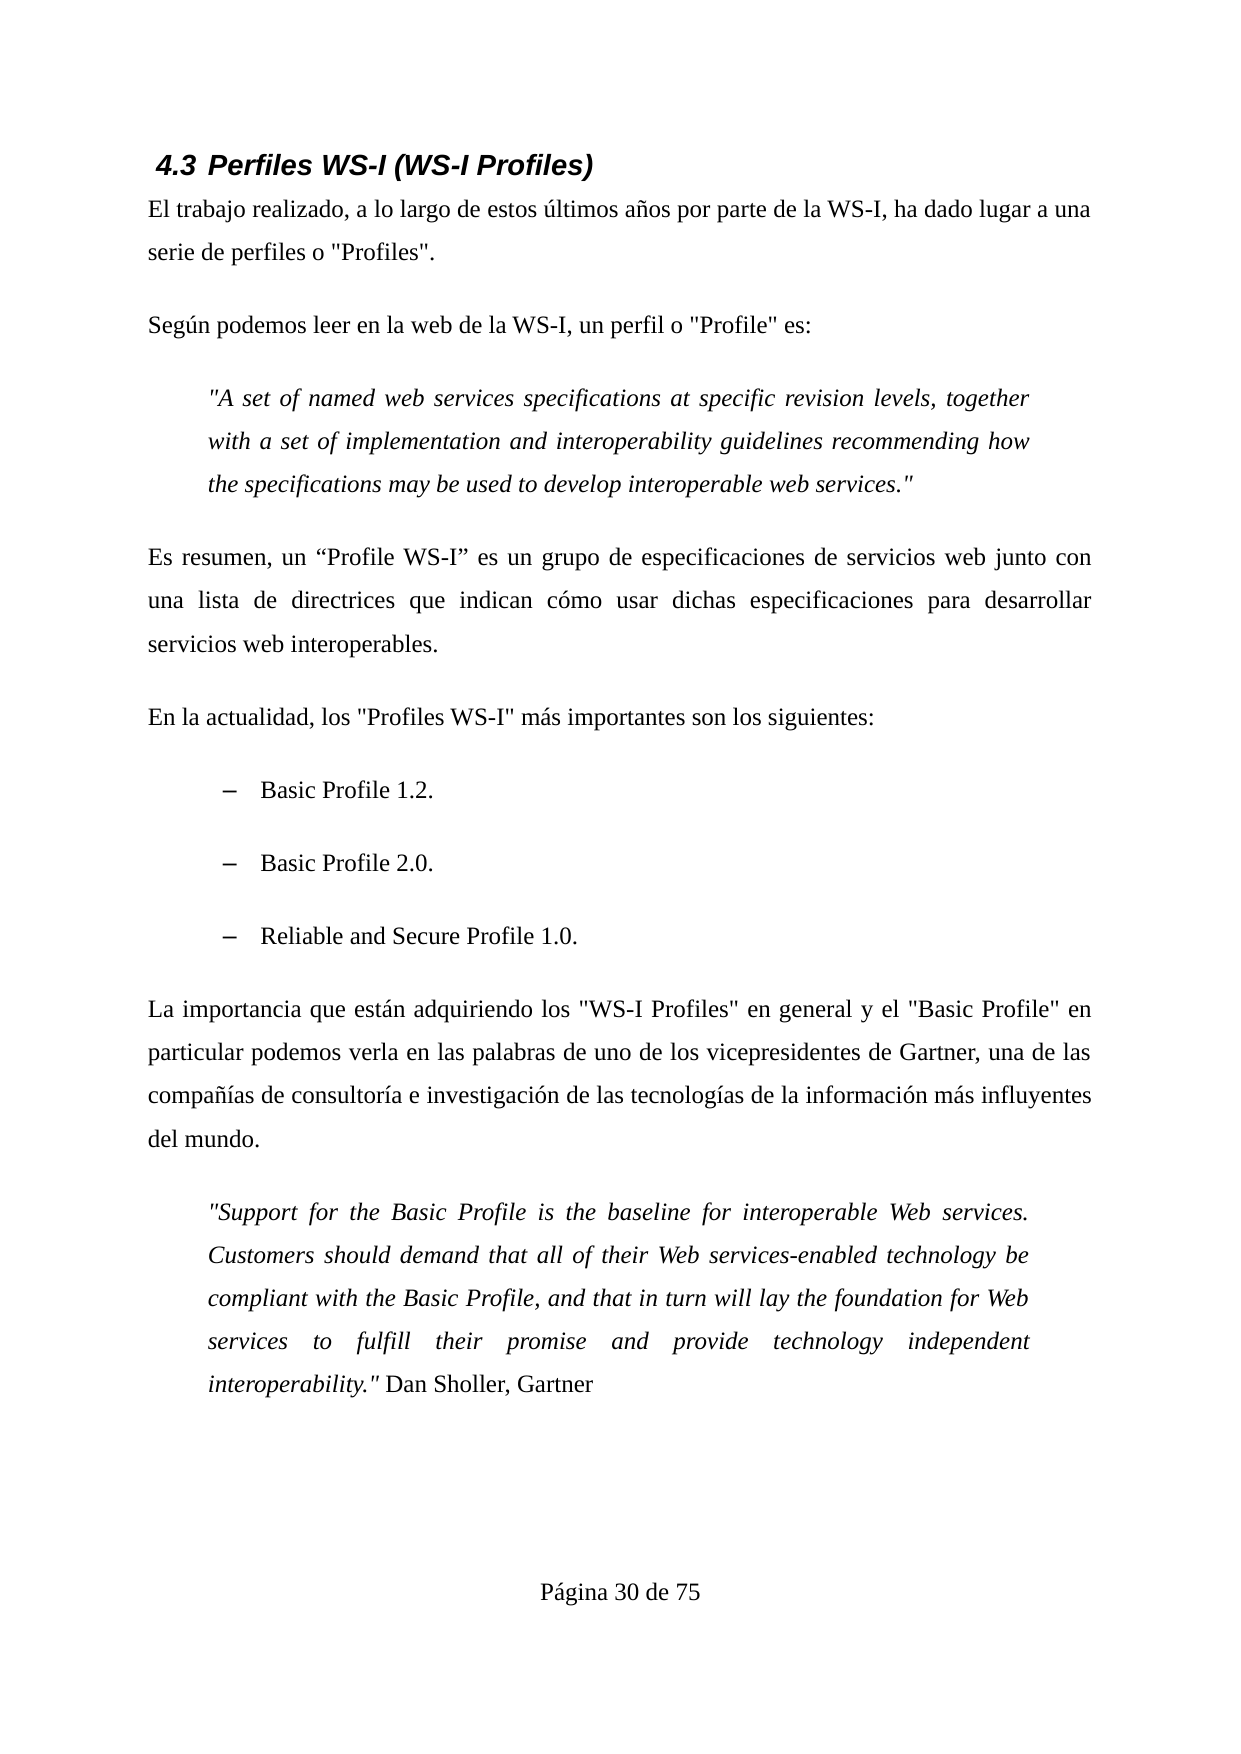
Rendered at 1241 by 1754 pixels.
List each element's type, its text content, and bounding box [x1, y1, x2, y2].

text Según podemos leer en la web de la WS-I, un perfil o "Profile" es: [148, 310, 1093, 339]
list Basic Profile 1.2. [223, 775, 1093, 804]
text El trabajo realizado, a lo largo de estos últimos años por parte de la WS-I, ha dado lugar a una serie de perfiles o "Profiles". [148, 194, 1093, 266]
text En la actualidad, los "Profiles WS-I" más importantes son los siguientes: [148, 702, 1093, 731]
subtitle Perfiles WS-I (WS-I Profiles) [148, 148, 1093, 181]
text La importancia que están adquiriendo los "WS-I Profiles" en general y el "Basic Profile" en particular podemos verla en las palabras de uno de los vicepresidentes de Gartner, una de las compañías de consultoría e investigación de las tecnologías de la información más influyentes del mundo. [148, 994, 1093, 1152]
list Reliable and Secure Profile 1.0. [223, 921, 1093, 950]
text "Support for the Basic Profile is the baseline for interoperable Web services. Customers should demand that all of their Web services-enabled technology be compliant with the Basic Profile, and that in turn will lay the foundation for Web services to fulfill their promise and provide technology independent interoperability." Dan Sholler, Gartner [208, 1197, 1033, 1398]
text "A set of named web services specifications at specific revision levels, together with a set of implementation and interoperability guidelines recommending how the specifications may be used to develop interoperable web services." [208, 383, 1033, 498]
text Es resumen, un “Profile WS-I” es un grupo de especificaciones de servicios web junto con una lista de directrices que indican cómo usar dichas especificaciones para desarrollar servicios web interoperables. [148, 542, 1093, 657]
list Basic Profile 2.0. [223, 848, 1093, 877]
